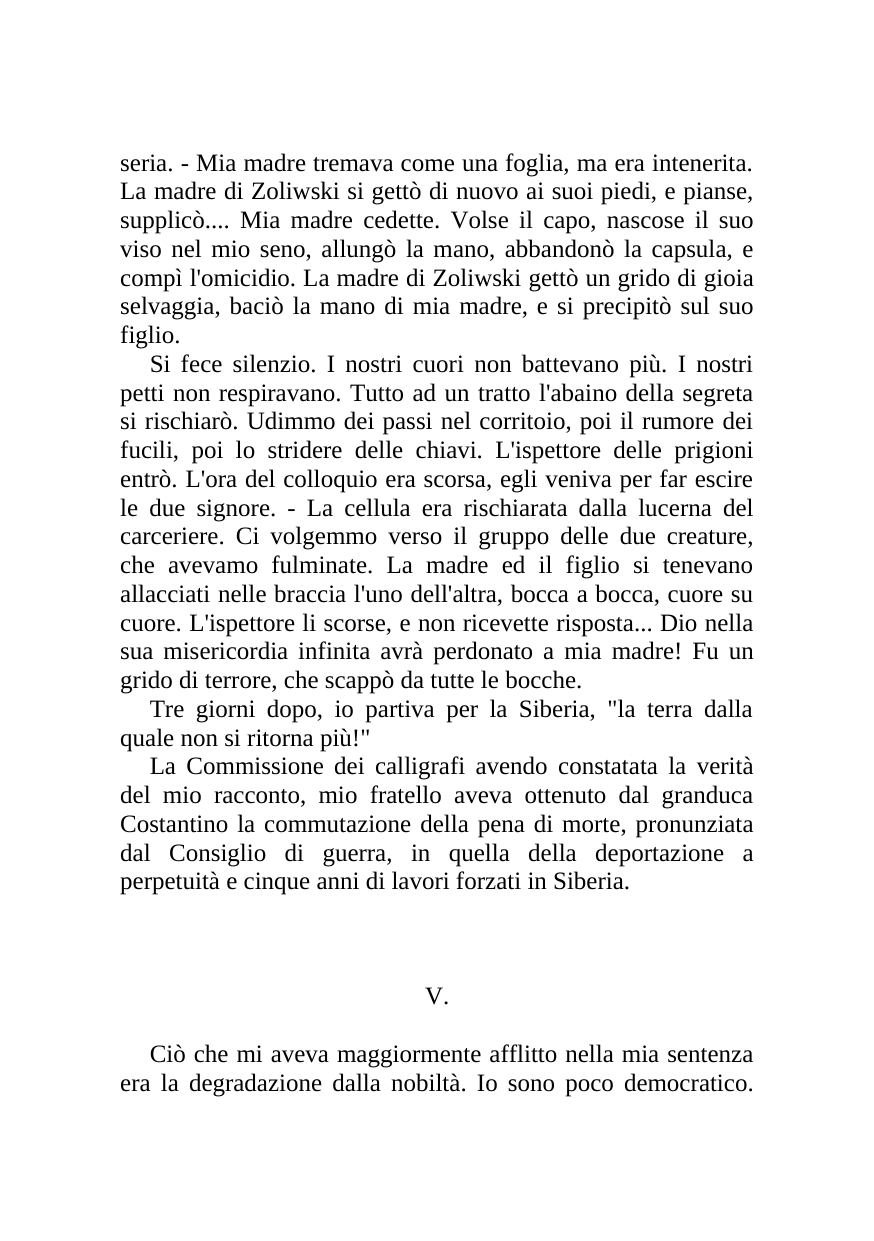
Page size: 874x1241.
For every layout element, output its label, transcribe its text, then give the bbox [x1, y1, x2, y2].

text V. [120, 981, 754, 1010]
text Ciò che mi aveva maggiormente afflitto nella mia sentenza era la degradazione dalla nobiltà. Io sono poco democratico. [120, 1039, 754, 1096]
text Tre giorni dopo, io partiva per la Siberia, "la terra dalla quale non si ritorna più!" [120, 694, 754, 751]
text La Commissione dei calligrafi avendo constatata la verità del mio racconto, mio fratello aveva ottenuto dal granduca Costantino la commutazione della pena di morte, pronunziata dal Consiglio di guerra, in quella della deportazione a perpetuità e cinque anni di lavori forzati in Siberia. [120, 751, 754, 895]
text Si fece silenzio. I nostri cuori non battevano più. I nostri petti non respiravano. Tutto ad un tratto l'abaino della segreta si rischiarò. Udimmo dei passi nel corritoio, poi il rumore dei fucili, poi lo stridere delle chiavi. L'ispettore delle prigioni entrò. L'ora del colloquio era scorsa, egli veniva per far escire le due signore. - La cellula era rischiarata dalla lucerna del carceriere. Ci volgemmo verso il gruppo delle due creature, che avevamo fulminate. La madre ed il figlio si tenevano allacciati nelle braccia l'uno dell'altra, bocca a bocca, cuore su cuore. L'ispettore li scorse, e non ricevette risposta... Dio nella sua misericordia infinita avrà perdonato a mia madre! Fu un grido di terrore, che scappò da tutte le bocche. [120, 349, 754, 694]
text seria. - Mia madre tremava come una foglia, ma era intenerita. La madre di Zoliwski si gettò di nuovo ai suoi piedi, e pianse, supplicò.... Mia madre cedette. Volse il capo, nascose il suo viso nel mio seno, allungò la mano, abbandonò la capsula, e compì l'omicidio. La madre di Zoliwski gettò un grido di gioia selvaggia, baciò la mano di mia madre, e si precipitò sul suo figlio. [120, 148, 754, 349]
